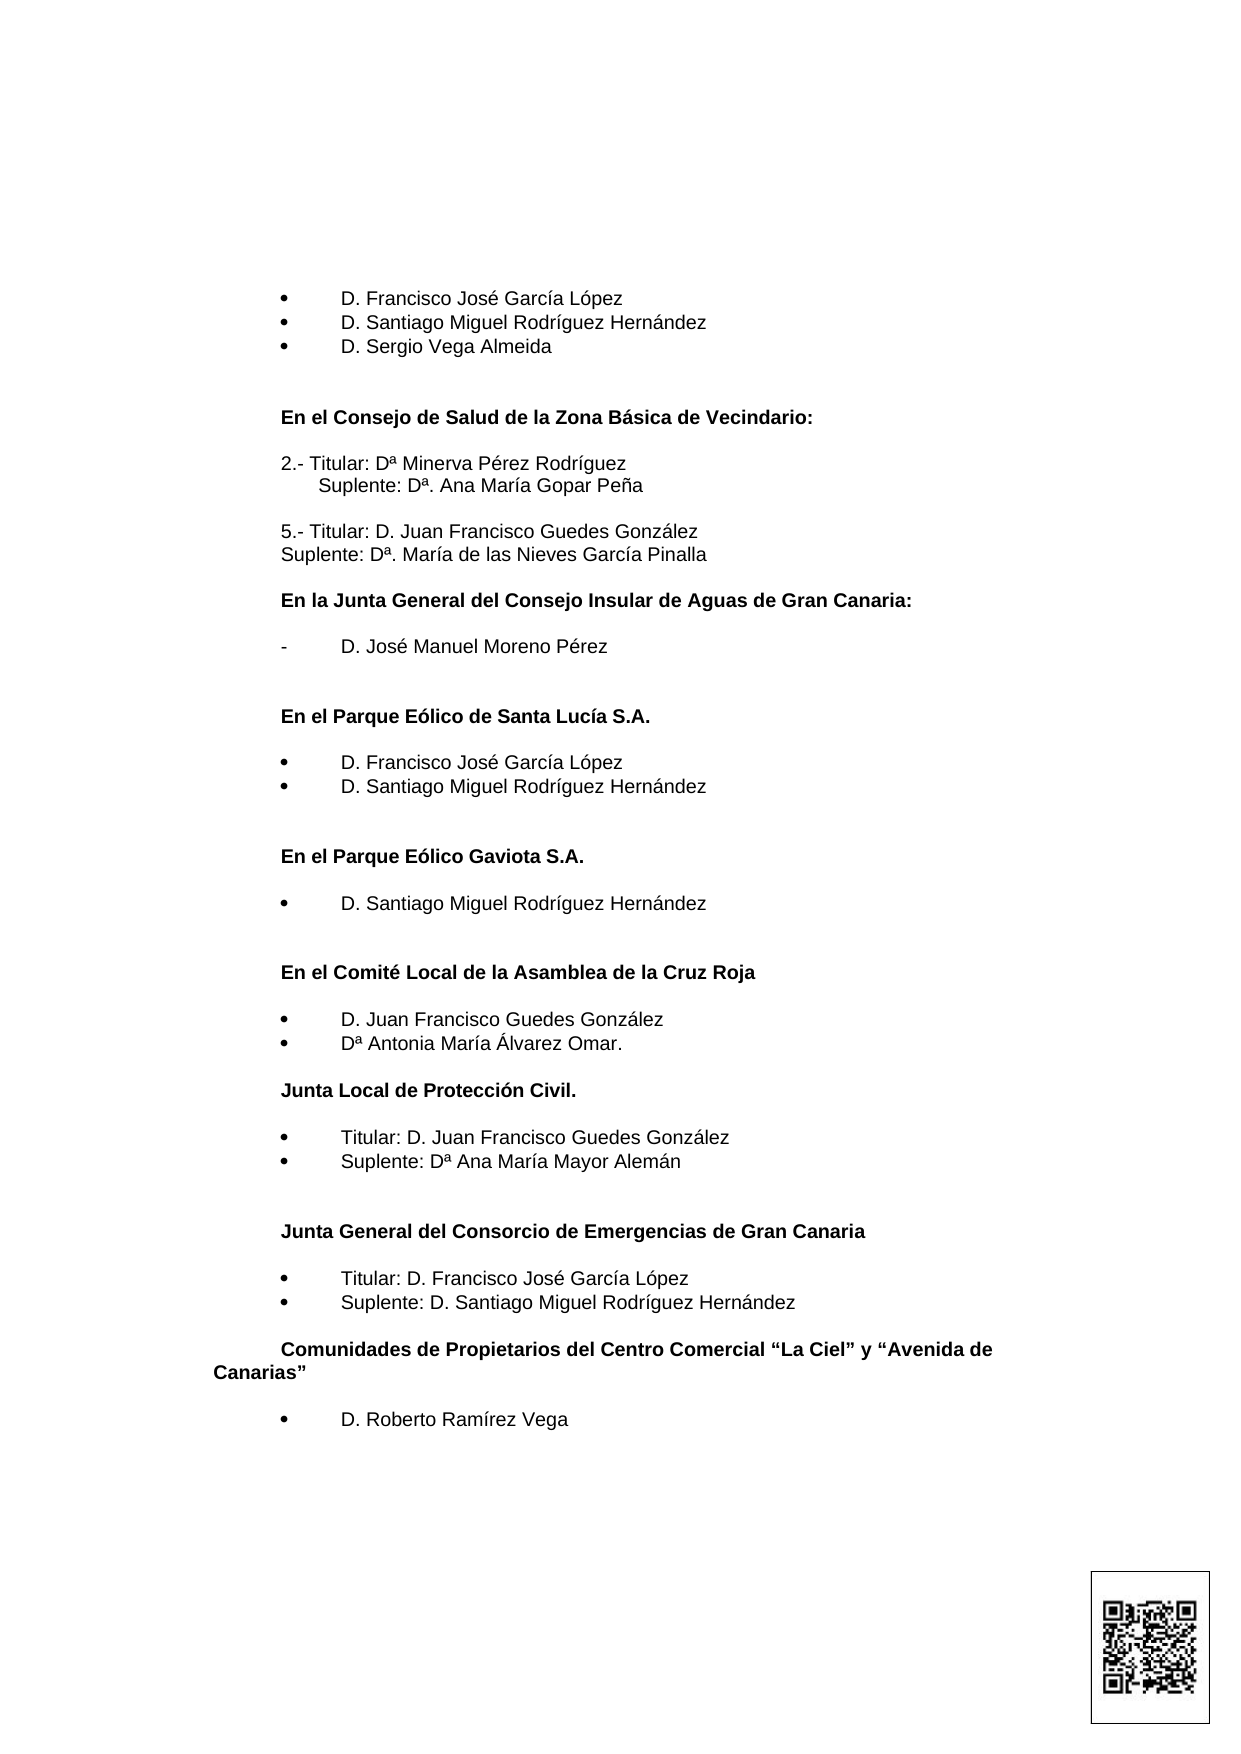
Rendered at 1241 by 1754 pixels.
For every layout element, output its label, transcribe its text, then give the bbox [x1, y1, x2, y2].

text - D. José Manuel Moreno Pérez [281, 636, 1147, 658]
list D. Santiago Miguel Rodríguez Hernández [281, 310, 1147, 334]
list D. Santiago Miguel Rodríguez Hernández [281, 774, 1147, 799]
list D. Francisco José García López [281, 751, 1147, 774]
text 5.- Titular: D. Juan Francisco Guedes González Suplente: Dª. María de las Nieves García Pinalla [281, 521, 1147, 566]
list Suplente: Dª Ana María Mayor Alemán [281, 1149, 1147, 1173]
text Comunidades de Propietarios del Centro Comercial “La Ciel” y “Avenida de Canarias” [213, 1337, 1027, 1384]
list Titular: D. Francisco José García López [281, 1266, 1147, 1290]
list D. Juan Francisco Guedes González [281, 1007, 1147, 1031]
list Suplente: D. Santiago Miguel Rodríguez Hernández [281, 1290, 1147, 1314]
list Titular: D. Juan Francisco Guedes González [281, 1125, 1147, 1149]
text En el Consejo de Salud de la Zona Básica de Vecindario: [281, 406, 1147, 429]
text 2.- Titular: Dª Minerva Pérez Rodríguez Suplente: Dª. Ana María Gopar Peña [281, 452, 1147, 497]
list D. Roberto Ramírez Vega [281, 1407, 1147, 1431]
text En el Comité Local de la Asamblea de la Cruz Roja [281, 961, 1147, 984]
text En el Parque Eólico Gaviota S.A. [281, 846, 1147, 868]
picture [1092, 1572, 1209, 1723]
list D. Francisco José García López [281, 287, 1147, 310]
text Junta General del Consorcio de Emergencias de Gran Canaria [281, 1221, 1147, 1243]
list D. Santiago Miguel Rodríguez Hernández [281, 891, 1147, 915]
text Junta Local de Protección Civil. [281, 1080, 1147, 1102]
list Dª Antonia María Álvarez Omar. [281, 1031, 1147, 1055]
list D. Sergio Vega Almeida [281, 334, 1147, 358]
text En la Junta General del Consejo Insular de Aguas de Gran Canaria: [281, 590, 1147, 612]
text En el Parque Eólico de Santa Lucía S.A. [281, 706, 1147, 728]
